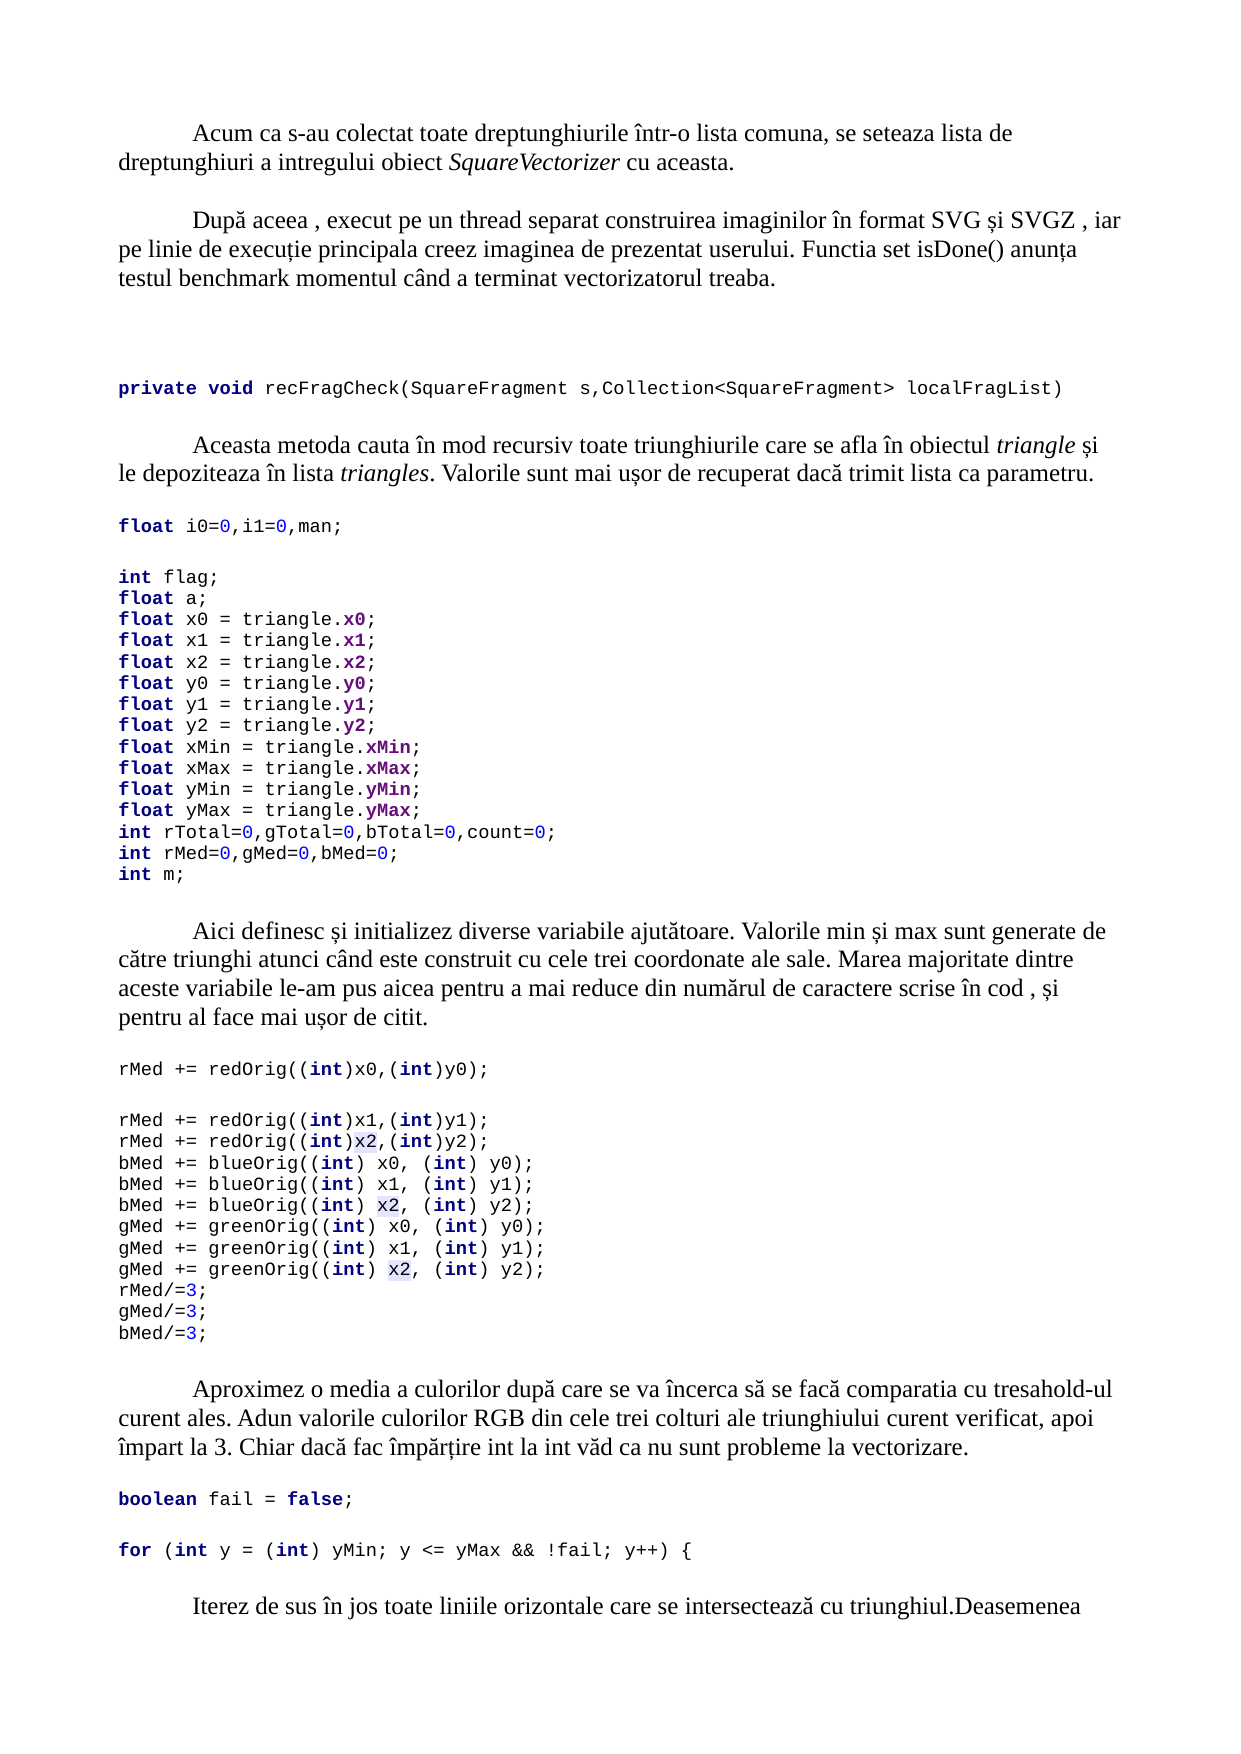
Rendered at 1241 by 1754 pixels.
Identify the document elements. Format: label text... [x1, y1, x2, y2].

text float yMax = triangle.yMax; [118, 801, 1122, 822]
text bMed += blueOrig((int) x2, (int) y2); [118, 1196, 1122, 1217]
text rMed/=3; [118, 1281, 1122, 1302]
text rMed += redOrig((int)x1,(int)y1); [118, 1111, 1122, 1132]
text float a; [118, 589, 1122, 610]
text float x2 = triangle.x2; [118, 652, 1122, 674]
text float i0=0,i1=0,man; [118, 517, 1122, 538]
text După aceea , execut pe un thread separat construirea imaginilor în format SVG și SVGZ , iar pe linie de execuție principala creez imaginea de prezentat userului. Functia set isDone() anunța testul benchmark momentul când a terminat vectorizatorul treaba. [118, 205, 1122, 291]
text int rTotal=0,gTotal=0,bTotal=0,count=0; [118, 822, 1122, 844]
text Aproximez o media a culorilor după care se va încerca să se facă comparatia cu tresahold-ul curent ales. Adun valorile culorilor RGB din cele trei colturi ale triunghiului curent verificat, apoi împart la 3. Chiar dacă fac împărțire int la int văd ca nu sunt probleme la vectorizare. [118, 1374, 1122, 1460]
text float x1 = triangle.x1; [118, 631, 1122, 652]
text bMed += blueOrig((int) x1, (int) y1); [118, 1175, 1122, 1196]
text gMed += greenOrig((int) x2, (int) y2); [118, 1260, 1122, 1281]
text gMed/=3; [118, 1302, 1122, 1323]
text rMed += redOrig((int)x2,(int)y2); [118, 1132, 1122, 1153]
text Acum ca s-au colectat toate dreptunghiurile într-o lista comuna, se seteaza lista de dreptunghiuri a intregului obiect SquareVectorizer cu aceasta. [118, 118, 1122, 176]
text bMed += blueOrig((int) x0, (int) y0); [118, 1153, 1122, 1175]
text float yMin = triangle.yMin; [118, 780, 1122, 801]
text int rMed=0,gMed=0,bMed=0; [118, 844, 1122, 865]
text float xMax = triangle.xMax; [118, 759, 1122, 780]
text int flag; [118, 567, 1122, 589]
text Iterez de sus în jos toate liniile orizontale care se intersectează cu triunghiul.Deasemenea [118, 1591, 1122, 1620]
text float y0 = triangle.y0; [118, 674, 1122, 695]
text bMed/=3; [118, 1323, 1122, 1345]
text float x0 = triangle.x0; [118, 610, 1122, 631]
text boolean fail = false; [118, 1490, 1122, 1511]
text private void recFragCheck(SquareFragment s,Collection<SquareFragment> localFragList) [118, 379, 1122, 400]
text float xMin = triangle.xMin; [118, 737, 1122, 759]
text gMed += greenOrig((int) x0, (int) y0); [118, 1217, 1122, 1238]
text rMed += redOrig((int)x0,(int)y0); [118, 1060, 1122, 1081]
text Aici definesc și initializez diverse variabile ajutătoare. Valorile min și max sunt generate de către triunghi atunci când este construit cu cele trei coordonate ale sale. Marea majoritate dintre aceste variabile le-am pus aicea pentru a mai reduce din numărul de caractere scrise în cod , și pentru al face mai ușor de citit. [118, 916, 1122, 1031]
text float y1 = triangle.y1; [118, 695, 1122, 716]
text Aceasta metoda cauta în mod recursiv toate triunghiurile care se afla în obiectul triangle și le depoziteaza în lista triangles. Valorile sunt mai ușor de recuperat dacă trimit lista ca parametru. [118, 430, 1122, 487]
text for (int y = (int) yMin; y <= yMax && !fail; y++) { [118, 1541, 1122, 1562]
text float y2 = triangle.y2; [118, 716, 1122, 737]
text int m; [118, 865, 1122, 886]
text gMed += greenOrig((int) x1, (int) y1); [118, 1238, 1122, 1260]
